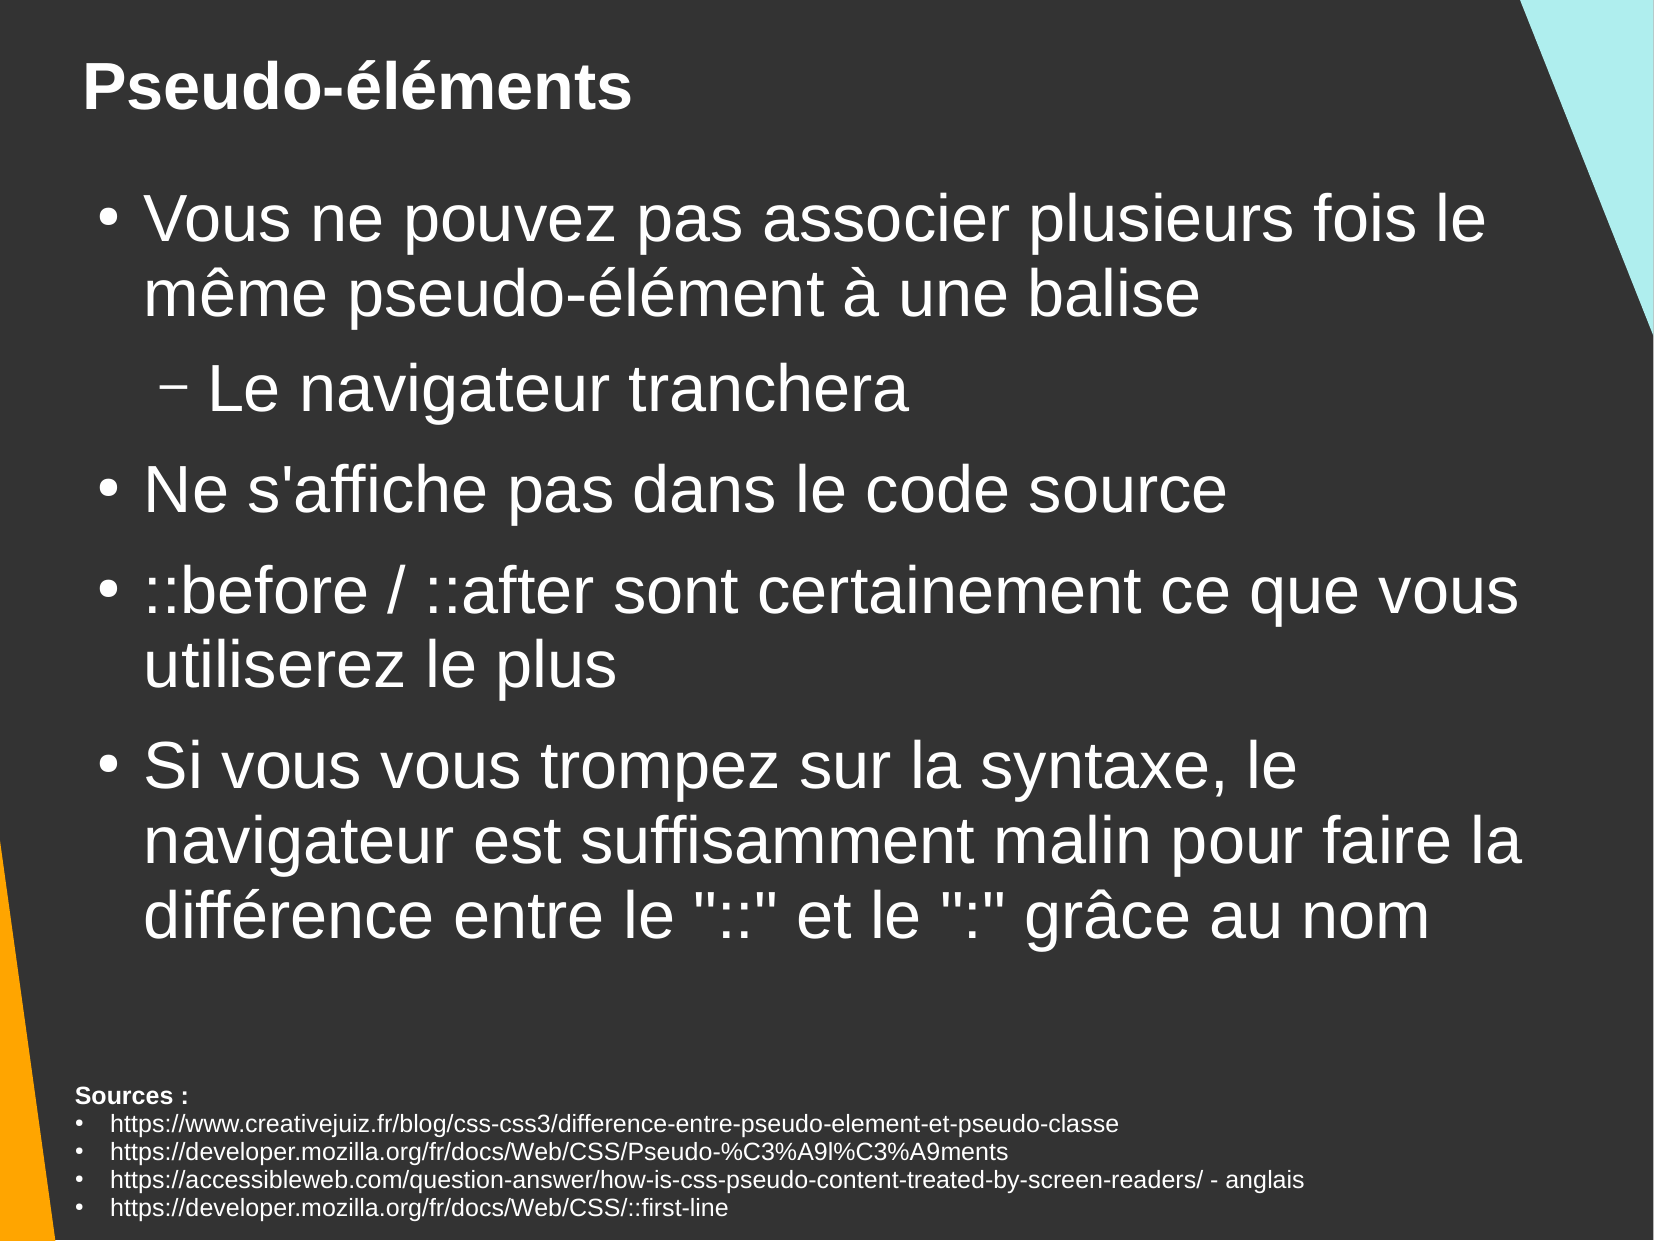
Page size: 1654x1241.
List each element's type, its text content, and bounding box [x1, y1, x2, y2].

title Pseudo-éléments [82, 49, 1571, 152]
text_box [1520, 0, 1654, 338]
text_box [0, 840, 56, 1241]
list Vous ne pouvez pas associer plusieurs fois le même pseudo-élément à une balise Le navigateur tranchera Ne s'affiche pas dans le code source ::before / ::after sont certainement ce que vous utiliserez le plus Si vous vous trompez sur la syntaxe, le navigateur est suffisamment malin pour faire la différence entre le "::" et le ":" grâce au nom [80, 180, 1605, 957]
text_box Sources : https://www.creativejuiz.fr/blog/css-css3/difference-entre-pseudo-element-et-pseudo-classe https://developer.mozilla.org/fr/docs/Web/CSS/Pseudo-%C3%A9l%C3%A9ments https://accessibleweb.com/question-answer/how-is-css-pseudo-content-treated-by-screen-readers/ - anglais https://developer.mozilla.org/fr/docs/Web/CSS/::first-line [60, 1074, 1546, 1241]
